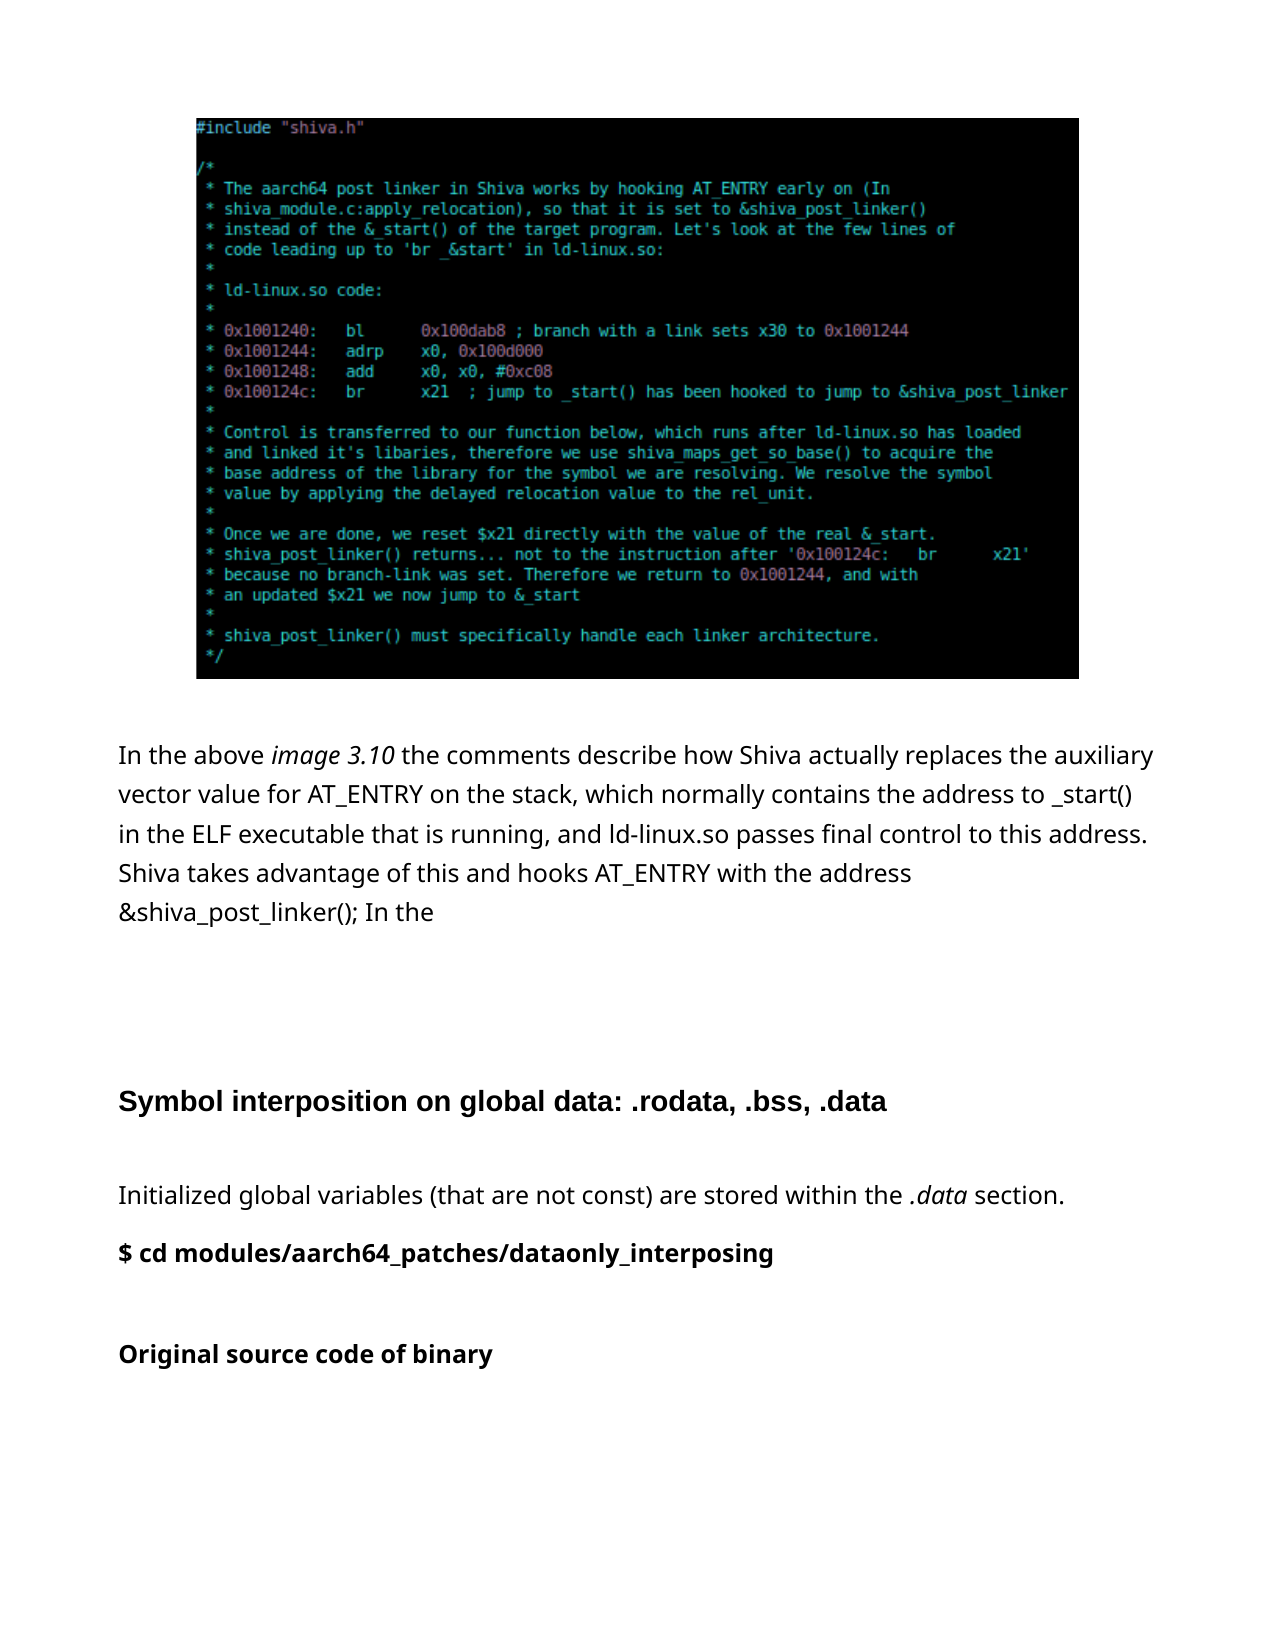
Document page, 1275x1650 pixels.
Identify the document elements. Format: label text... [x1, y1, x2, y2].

text Original source code of binary [118, 1337, 1157, 1371]
text In the above image 3.10 the comments describe how Shiva actually replaces the auxiliary vector value for AT_ENTRY on the stack, which normally contains the address to _start() in the ELF executable that is running, and ld-linux.so passes final control to this address. Shiva takes advantage of this and hooks AT_ENTRY with the address &shiva_post_linker(); In the [118, 738, 1157, 929]
text $ cd modules/aarch64_patches/dataonly_interposing [118, 1236, 1157, 1269]
subtitle Symbol interposition on global data: .rodata, .bss, .data [118, 1084, 1157, 1118]
picture [196, 118, 1079, 679]
text Initialized global variables (that are not const) are stored within the .data section. [118, 1178, 1157, 1212]
